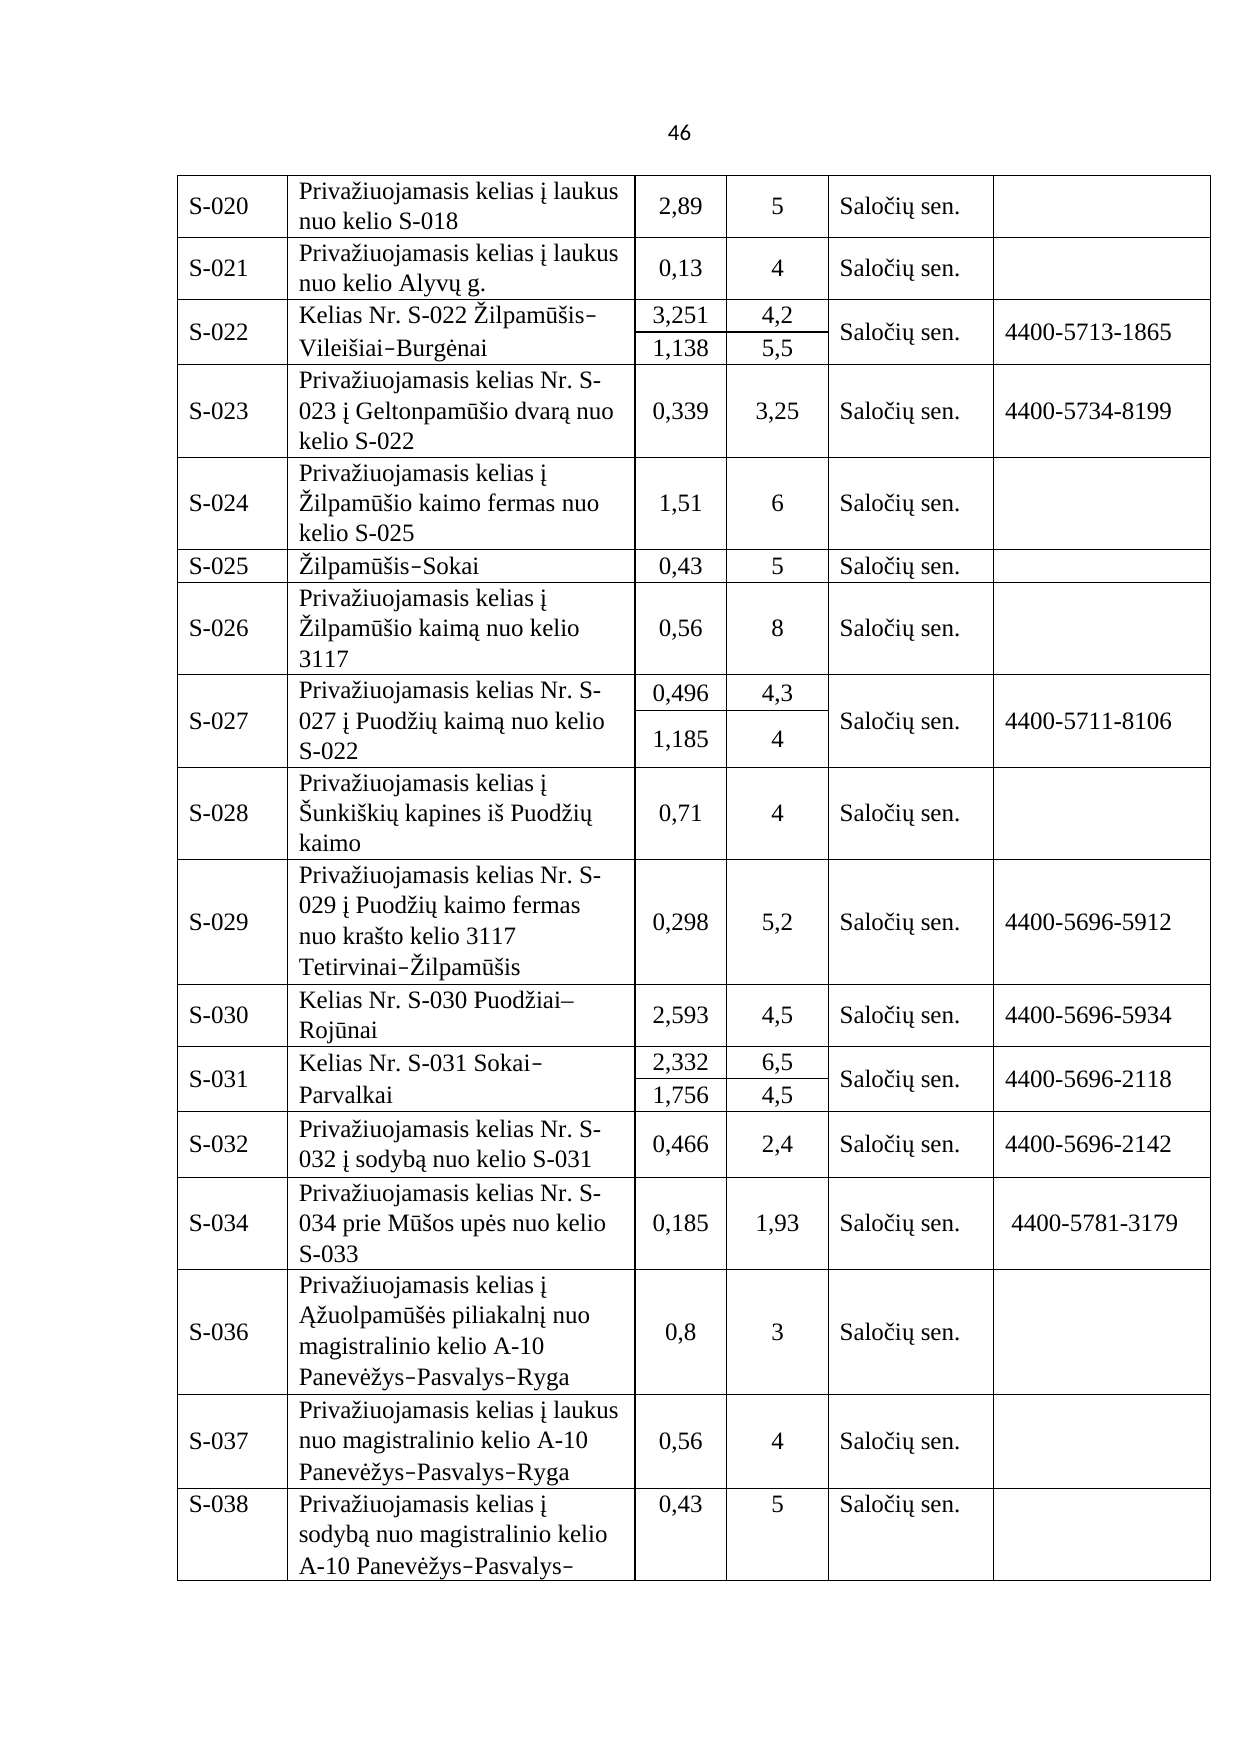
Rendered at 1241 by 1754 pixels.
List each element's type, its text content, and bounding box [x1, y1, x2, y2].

table_cell Privažiuojamasis kelias Nr. S-027 į Puodžių kaimą nuo kelio S-022 [288, 675, 634, 767]
table_cell Privažiuojamasis kelias į Žilpamūšio kaimą nuo kelio 3117 [288, 583, 634, 674]
table_cell S-025 [178, 550, 287, 582]
table_cell 4400-5696-2142 [994, 1112, 1210, 1177]
table_cell Saločių sen. [829, 1270, 993, 1394]
table_cell S-022 [178, 300, 287, 364]
table_cell 0,43 [636, 1489, 726, 1580]
table_cell 0,185 [636, 1178, 726, 1269]
table_cell 1,51 [636, 458, 726, 549]
table_cell Privažiuojamasis kelias Nr. S-023 į Geltonpamūšio dvarą nuo kelio S-022 [288, 365, 634, 457]
table_cell 5,2 [727, 860, 828, 984]
table_cell Saločių sen. [829, 1047, 993, 1111]
table_cell Privažiuojamasis kelias Nr. S-029 į Puodžių kaimo fermas nuo krašto kelio 3117 Tetirvinai–Žilpamūšis [288, 860, 634, 984]
table_cell 4400-5781-3179 [994, 1178, 1210, 1269]
table_cell 4400-5696-2118 [994, 1047, 1210, 1111]
table_cell 5 [727, 1489, 828, 1580]
table_cell Saločių sen. [829, 985, 993, 1046]
table_cell 2,89 [636, 176, 726, 237]
table_cell S-021 [178, 238, 287, 299]
table_cell S-024 [178, 458, 287, 549]
table_cell Saločių sen. [829, 860, 993, 984]
table_cell S-032 [178, 1112, 287, 1177]
table_cell Privažiuojamasis kelias į Ąžuolpamūšės piliakalnį nuo magistralinio kelio A-10 Panevėžys–Pasvalys–Ryga [288, 1270, 634, 1394]
table_cell 2,332 [636, 1047, 726, 1078]
table_cell 0,298 [636, 860, 726, 984]
table_cell 1,138 [636, 333, 726, 364]
table_cell S-037 [178, 1395, 287, 1488]
table_cell 1,185 [636, 711, 726, 767]
table_cell 0,339 [636, 365, 726, 457]
table_cell S-031 [178, 1047, 287, 1111]
table_cell 2,593 [636, 985, 726, 1046]
table_cell 0,496 [636, 675, 726, 710]
table_cell 5,5 [727, 333, 828, 364]
table_cell Kelias Nr. S-031 Sokai–Parvalkai [288, 1047, 634, 1111]
table_cell Saločių sen. [829, 1178, 993, 1269]
table_cell [994, 550, 1210, 582]
table_cell 1,756 [636, 1079, 726, 1111]
table_cell Privažiuojamasis kelias į Šunkiškių kapines iš Puodžių kaimo [288, 768, 634, 859]
table_cell S-036 [178, 1270, 287, 1394]
table_cell Privažiuojamasis kelias į Žilpamūšio kaimo fermas nuo kelio S-025 [288, 458, 634, 549]
table_cell S-038 [178, 1489, 287, 1580]
table_cell 4400-5711-8106 [994, 675, 1210, 767]
table_cell 4400-5713-1865 [994, 300, 1210, 364]
table_cell 4 [727, 1395, 828, 1488]
table_cell 4,3 [727, 675, 828, 710]
table_cell 0,56 [636, 1395, 726, 1488]
table_cell Saločių sen. [829, 458, 993, 549]
table_cell 4400-5696-5934 [994, 985, 1210, 1046]
table_cell S-030 [178, 985, 287, 1046]
table_cell 0,466 [636, 1112, 726, 1177]
table_cell [994, 238, 1210, 299]
table_cell Saločių sen. [829, 768, 993, 859]
table_cell S-034 [178, 1178, 287, 1269]
table_cell 2,4 [727, 1112, 828, 1177]
table_cell 3 [727, 1270, 828, 1394]
table_cell S-020 [178, 176, 287, 237]
table_cell S-027 [178, 675, 287, 767]
table_cell 4,2 [727, 300, 828, 331]
table_cell 3,25 [727, 365, 828, 457]
table_cell 0,56 [636, 583, 726, 674]
table_cell [994, 768, 1210, 859]
table_cell Saločių sen. [829, 238, 993, 299]
table_cell Saločių sen. [829, 1112, 993, 1177]
table_cell Žilpamūšis–Sokai [288, 550, 634, 582]
table_cell Privažiuojamasis kelias į laukus nuo magistralinio kelio A-10 Panevėžys–Pasvalys–Ryga [288, 1395, 634, 1488]
table_cell Privažiuojamasis kelias į sodybą nuo magistralinio kelio A-10 Panevėžys–Pasvalys– [288, 1489, 634, 1580]
table_cell Privažiuojamasis kelias Nr. S-034 prie Mūšos upės nuo kelio S-033 [288, 1178, 634, 1269]
table_cell Saločių sen. [829, 675, 993, 767]
table_cell 5 [727, 550, 828, 582]
table_cell 4400-5734-8199 [994, 365, 1210, 457]
table_cell 4400-5696-5912 [994, 860, 1210, 984]
table_cell 6,5 [727, 1047, 828, 1078]
table_cell 6 [727, 458, 828, 549]
table_cell [994, 176, 1210, 237]
table_cell 0,8 [636, 1270, 726, 1394]
table_cell [994, 1395, 1210, 1488]
table_cell 4,5 [727, 1079, 828, 1111]
table_cell Saločių sen. [829, 583, 993, 674]
table_cell Saločių sen. [829, 1395, 993, 1488]
table_cell Saločių sen. [829, 365, 993, 457]
table_cell 4 [727, 238, 828, 299]
table_cell Saločių sen. [829, 300, 993, 364]
table_cell S-029 [178, 860, 287, 984]
table_cell Privažiuojamasis kelias į laukus nuo kelio S-018 [288, 176, 634, 237]
table_cell S-023 [178, 365, 287, 457]
table_cell S-028 [178, 768, 287, 859]
table_cell 0,43 [636, 550, 726, 582]
table_cell Saločių sen. [829, 550, 993, 582]
table_cell [994, 458, 1210, 549]
table_cell 4,5 [727, 985, 828, 1046]
table_cell 3,251 [636, 300, 726, 331]
table_cell S-026 [178, 583, 287, 674]
table_cell [994, 1270, 1210, 1394]
table_cell [994, 583, 1210, 674]
table_cell Privažiuojamasis kelias Nr. S-032 į sodybą nuo kelio S-031 [288, 1112, 634, 1177]
table_cell Saločių sen. [829, 176, 993, 237]
table_cell 0,71 [636, 768, 726, 859]
table_cell Saločių sen. [829, 1489, 993, 1580]
table_cell 4 [727, 768, 828, 859]
table_cell 8 [727, 583, 828, 674]
table_cell Privažiuojamasis kelias į laukus nuo kelio Alyvų g. [288, 238, 634, 299]
table_cell 0,13 [636, 238, 726, 299]
table_cell 1,93 [727, 1178, 828, 1269]
table_cell Kelias Nr. S-030 Puodžiai–Rojūnai [288, 985, 634, 1046]
table_cell [994, 1489, 1210, 1580]
table_cell Kelias Nr. S-022 Žilpamūšis–Vileišiai–Burgėnai [288, 300, 634, 364]
table_cell 5 [727, 176, 828, 237]
table_cell 4 [727, 711, 828, 767]
